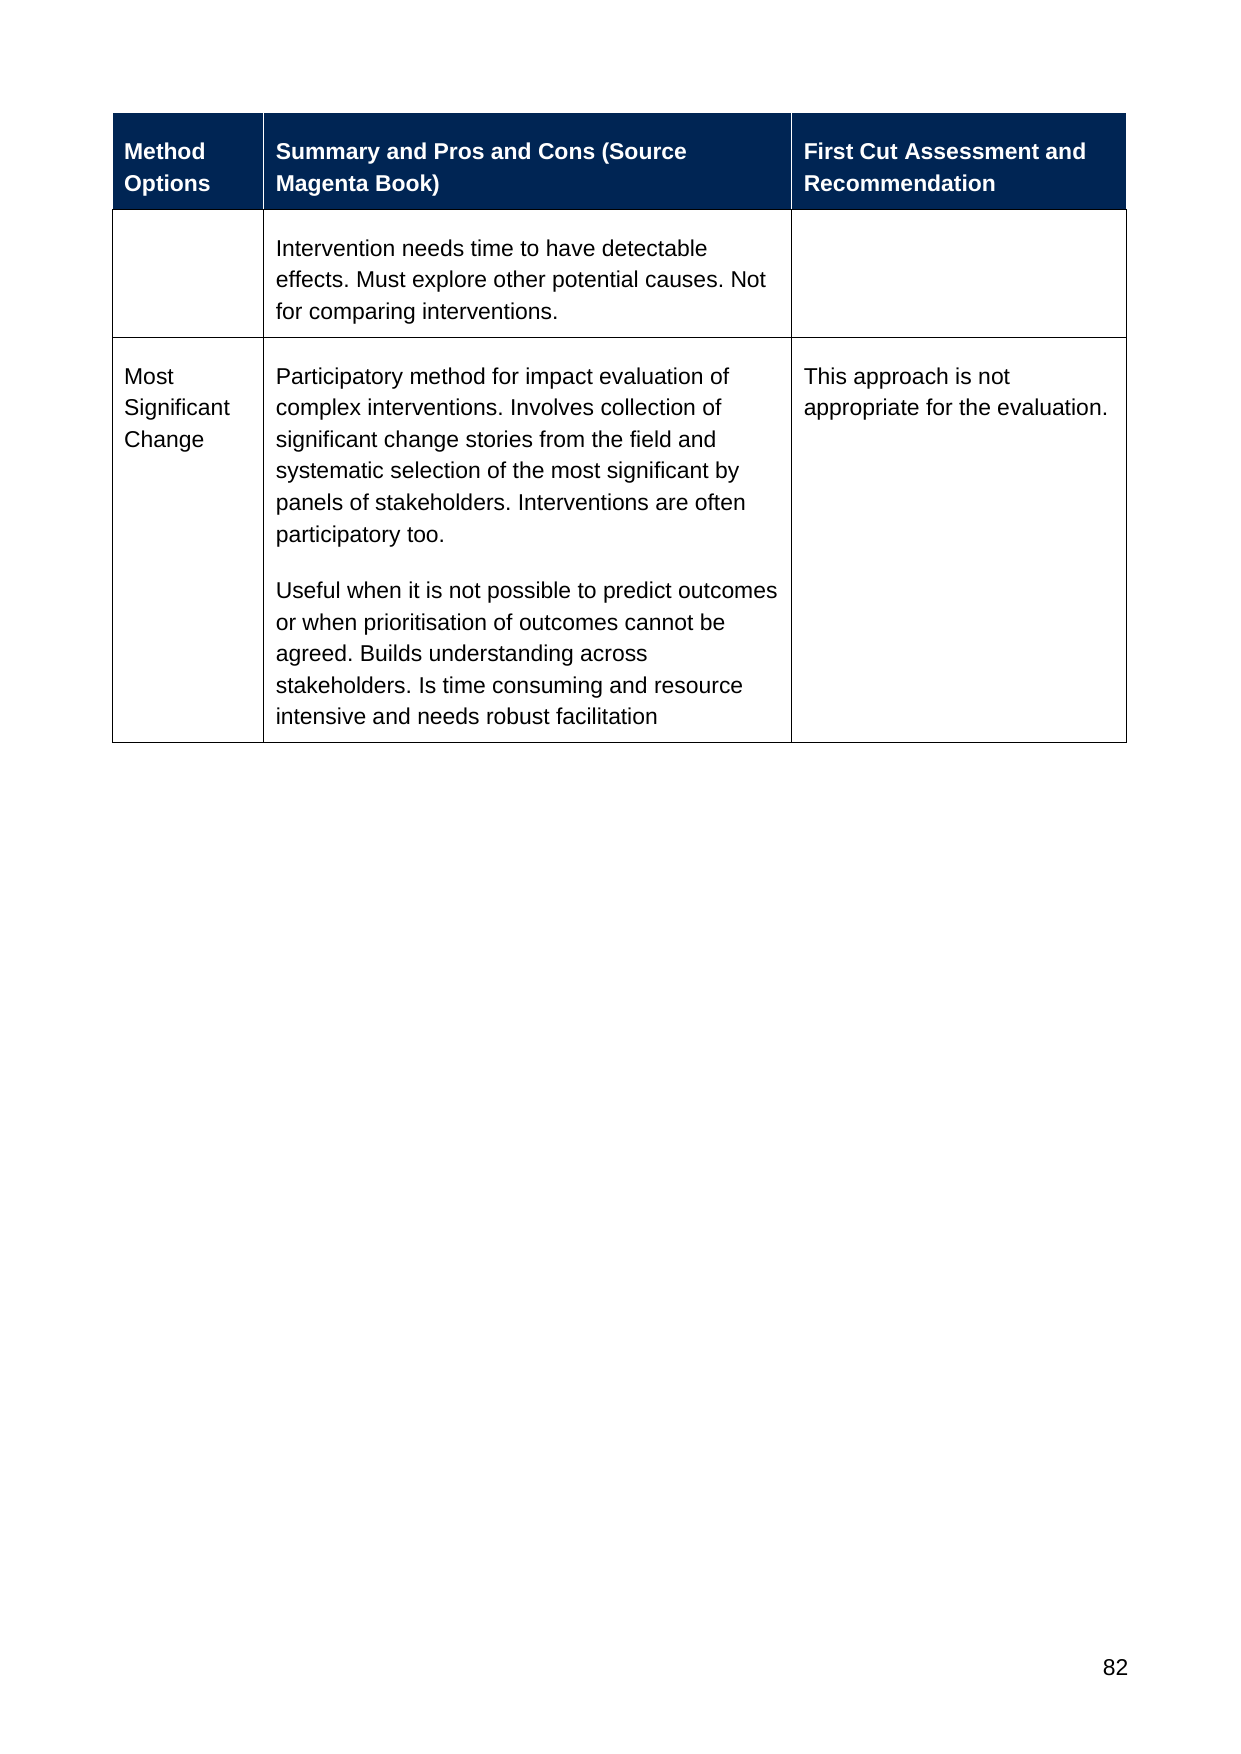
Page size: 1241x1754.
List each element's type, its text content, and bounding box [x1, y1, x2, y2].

table_cell Participatory method for impact evaluation of complex interventions. Involves collection of significant change stories from the field and systematic selection of the most significant by panels of stakeholders. Interventions are often participatory too. Useful when it is not possible to predict outcomes or when prioritisation of outcomes cannot be agreed. Builds understanding across stakeholders. Is time consuming and resource intensive and needs robust facilitation [264, 338, 791, 742]
table_cell This approach is not appropriate for the evaluation. [792, 338, 1126, 742]
table_cell Intervention needs time to have detectable effects. Must explore other potential causes. Not for comparing interventions. [264, 210, 791, 337]
table_cell [792, 210, 1126, 337]
table_header Method Options [113, 113, 263, 209]
table_header Summary and Pros and Cons (Source Magenta Book) [264, 113, 791, 209]
table_cell [113, 210, 263, 337]
table_header First Cut Assessment and Recommendation [792, 113, 1126, 209]
table_cell Most Significant Change [113, 338, 263, 742]
